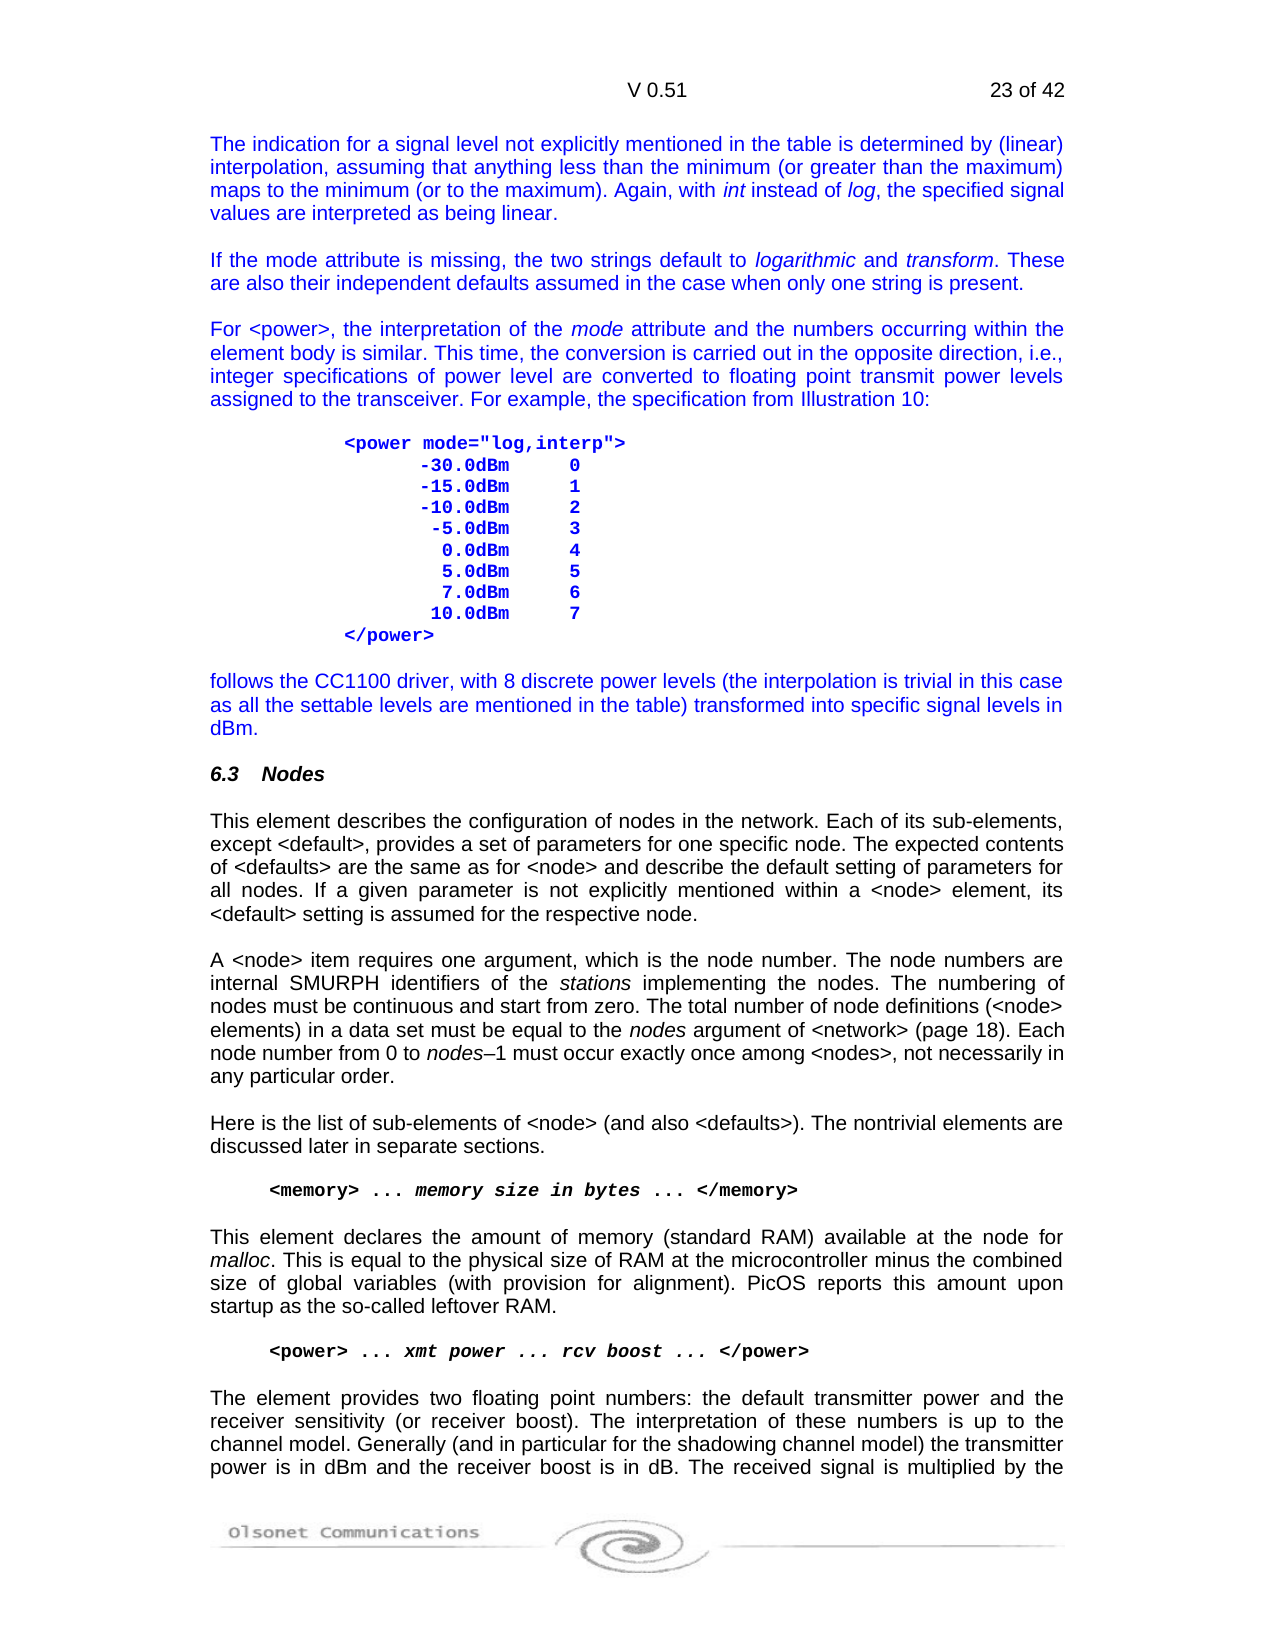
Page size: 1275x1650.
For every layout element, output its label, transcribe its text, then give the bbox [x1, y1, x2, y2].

text </power> [269, 625, 1065, 647]
text <power mode="log,interp"> [269, 434, 1065, 455]
text -10.0dBm 2 [269, 498, 1065, 519]
text 7.0dBm 6 [269, 583, 1065, 604]
subtitle Nodes [210, 763, 1065, 786]
text 10.0dBm 7 [269, 604, 1065, 625]
text 5.0dBm 5 [269, 562, 1065, 583]
text 0.0dBm 4 [269, 540, 1065, 562]
text -5.0dBm 3 [269, 519, 1065, 540]
picture [210, 1504, 1065, 1596]
text The indication for a signal level not explicitly mentioned in the table is determined by (linear) interpolation, assuming that anything less than the minimum (or greater than the maximum) maps to the minimum (or to the maximum). Again, with int instead of log, the specified signal values are interpreted as being linear. [210, 132, 1065, 225]
text -15.0dBm 1 [269, 477, 1065, 498]
text The element provides two floating point numbers: the default transmitter power and the receiver sensitivity (or receiver boost). The interpretation of these numbers is up to the channel model. Generally (and in particular for the shadowing channel model) the transmitter power is in dBm and the receiver boost is in dB. The received signal is multiplied by the [210, 1386, 1065, 1479]
text For <power>, the interpretation of the mode attribute and the numbers occurring within the element body is similar. This time, the conversion is carried out in the opposite direction, i.e., integer specifications of power level are converted to floating point transmit power levels assigned to the transceiver. For example, the specification from Illustration 10: [210, 318, 1065, 411]
text This element declares the amount of memory (standard RAM) available at the node for malloc. This is equal to the physical size of RAM at the microcontroller minus the combined size of global variables (with provision for alignment). PicOS reports this amount upon startup as the so-called leftover RAM. [210, 1225, 1065, 1318]
text This element describes the configuration of nodes in the network. Each of its sub-elements, except <default>, provides a set of parameters for one specific node. The expected contents of <defaults> are the same as for <node> and describe the default setting of parameters for all nodes. If a given parameter is not explicitly mentioned within a <node> element, its <default> setting is assumed for the respective node. [210, 809, 1065, 925]
text <memory> ... memory size in bytes ... </memory> [269, 1181, 1065, 1202]
text A <node> item requires one argument, which is the node number. The node numbers are internal SMURPH identifiers of the stations implementing the nodes. The numbering of nodes must be continuous and start from zero. The total number of node definitions (<node> elements) in a data set must be equal to the nodes argument of <network> (page 18). Each node number from 0 to nodes–1 must occur exactly once among <nodes>, not necessarily in any particular order. [210, 949, 1065, 1088]
text <power> ... xmt power ... rcv boost ... </power> [269, 1342, 1065, 1363]
text follows the CC1100 driver, with 8 discrete power levels (the interpolation is trivial in this case as all the settable levels are mentioned in the table) transformed into specific signal levels in dBm. [210, 670, 1065, 739]
text -30.0dBm 0 [269, 455, 1065, 477]
text If the mode attribute is missing, the two strings default to logarithmic and transform. These are also their independent defaults assumed in the case when only one string is present. [210, 248, 1065, 295]
text Here is the list of sub-elements of <node> (and also <defaults>). The nontrivial elements are discussed later in separate sections. [210, 1111, 1065, 1158]
